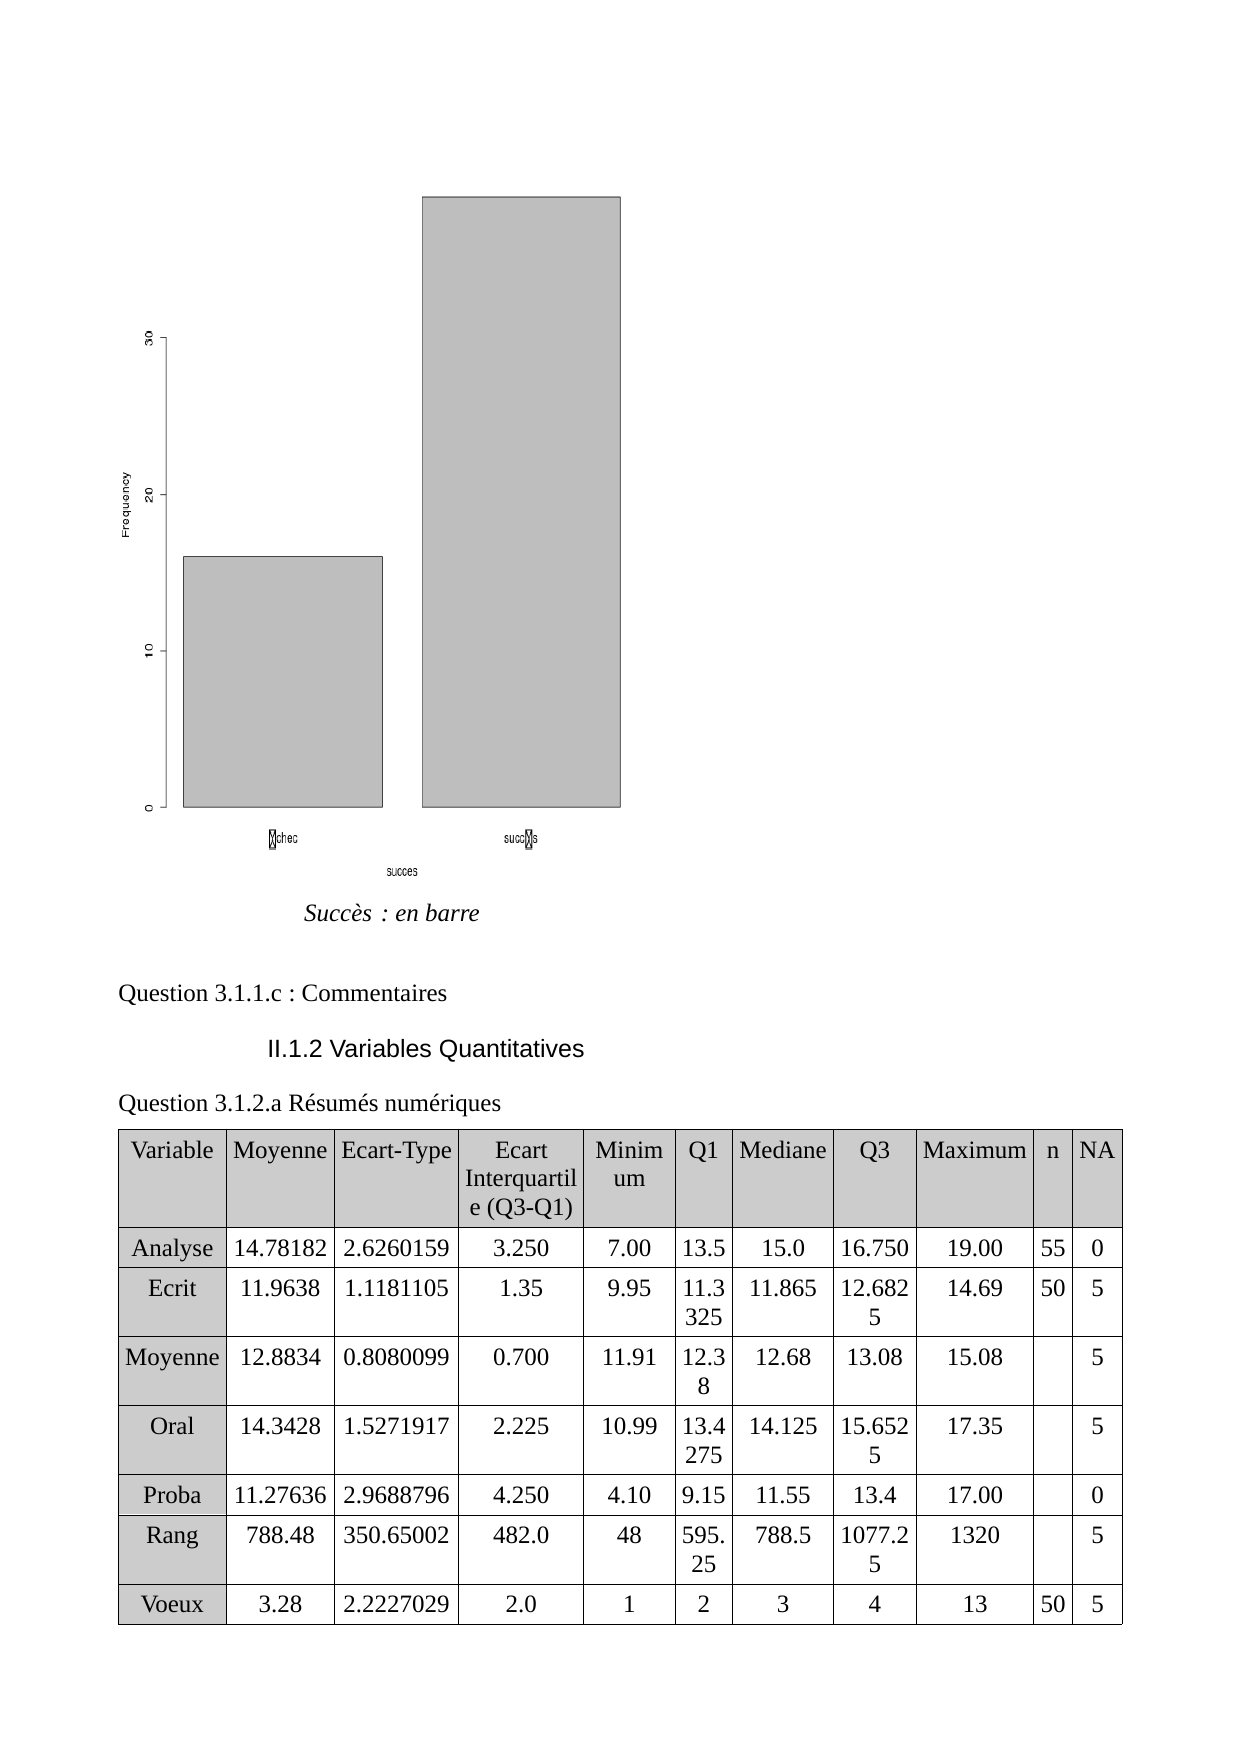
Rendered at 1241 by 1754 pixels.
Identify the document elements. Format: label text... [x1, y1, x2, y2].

table_cell 1.5271917 [335, 1406, 458, 1474]
table_cell Voeux [119, 1585, 226, 1624]
table_cell 1077.25 [834, 1516, 916, 1584]
table_cell 11.9638 [227, 1268, 334, 1336]
table_cell 11.27636 [227, 1475, 334, 1514]
table_cell 48 [584, 1516, 675, 1584]
table_header Ecart-Type [335, 1130, 458, 1227]
table_cell 788.48 [227, 1516, 334, 1584]
table_cell 50 [1034, 1585, 1072, 1624]
table_cell 15.08 [917, 1337, 1033, 1405]
table_header Moyenne [227, 1130, 334, 1227]
table_cell [1034, 1406, 1072, 1474]
table_cell 19.00 [917, 1228, 1033, 1267]
table_cell 0 [1073, 1228, 1122, 1267]
table_cell 13.08 [834, 1337, 916, 1405]
table_cell 13 [917, 1585, 1033, 1624]
table_cell 2.2227029 [335, 1585, 458, 1624]
table_cell 2 [676, 1585, 732, 1624]
table_cell 788.5 [733, 1516, 833, 1584]
table_cell 7.00 [584, 1228, 675, 1267]
table_cell 11.91 [584, 1337, 675, 1405]
text Question 3.1.1.c : Commentaires [118, 978, 1122, 1007]
table_header NA [1073, 1130, 1122, 1227]
table_cell 1 [584, 1585, 675, 1624]
table_cell 2.225 [459, 1406, 583, 1474]
table_cell Oral [119, 1406, 226, 1474]
table_header Q3 [834, 1130, 916, 1227]
table_cell 14.69 [917, 1268, 1033, 1336]
table_cell 1.35 [459, 1268, 583, 1336]
table_cell 17.00 [917, 1475, 1033, 1514]
table_cell 11.865 [733, 1268, 833, 1336]
table_cell 11.3325 [676, 1268, 732, 1336]
table_cell 5 [1073, 1585, 1122, 1624]
table_header Mediane [733, 1130, 833, 1227]
table_cell 0 [1073, 1475, 1122, 1514]
table_cell 14.78182 [227, 1228, 334, 1267]
table_cell Moyenne [119, 1337, 226, 1405]
table_cell 10.99 [584, 1406, 675, 1474]
table_cell 0.700 [459, 1337, 583, 1405]
picture [118, 130, 662, 898]
table_cell 5 [1073, 1406, 1122, 1474]
table_cell Ecrit [119, 1268, 226, 1336]
table_cell 12.6825 [834, 1268, 916, 1336]
table_cell [1034, 1516, 1072, 1584]
table_cell 9.15 [676, 1475, 732, 1514]
table_cell Rang [119, 1516, 226, 1584]
table_cell Proba [119, 1475, 226, 1514]
table_cell 15.0 [733, 1228, 833, 1267]
table_cell 5 [1073, 1516, 1122, 1584]
table_cell 482.0 [459, 1516, 583, 1584]
table_cell 5 [1073, 1337, 1122, 1405]
table_cell 17.35 [917, 1406, 1033, 1474]
table_cell 13.5 [676, 1228, 732, 1267]
table_cell 55 [1034, 1228, 1072, 1267]
table_cell 350.65002 [335, 1516, 458, 1584]
table_cell 1.1181105 [335, 1268, 458, 1336]
table_cell 13.4 [834, 1475, 916, 1514]
table_cell 14.3428 [227, 1406, 334, 1474]
table_cell 2.9688796 [335, 1475, 458, 1514]
table_cell 3 [733, 1585, 833, 1624]
table_cell 4.250 [459, 1475, 583, 1514]
text Question 3.1.2.a Résumés numériques [118, 1088, 1122, 1116]
table_cell 12.38 [676, 1337, 732, 1405]
table_header Minimum [584, 1130, 675, 1227]
table_cell [1034, 1337, 1072, 1405]
table_cell 3.28 [227, 1585, 334, 1624]
subtitle II.1.2 Variables Quantitatives [118, 1034, 1122, 1063]
table_header Ecart Interquartile (Q3-Q1) [459, 1130, 583, 1227]
table_cell [1034, 1475, 1072, 1514]
table_cell 5 [1073, 1268, 1122, 1336]
table_cell 0.8080099 [335, 1337, 458, 1405]
table_cell 16.750 [834, 1228, 916, 1267]
table_cell Analyse [119, 1228, 226, 1267]
table_cell 14.125 [733, 1406, 833, 1474]
table_cell 9.95 [584, 1268, 675, 1336]
table_header Variable [119, 1130, 226, 1227]
table_header n [1034, 1130, 1072, 1227]
text Succès : en barre [118, 898, 661, 927]
table_cell 15.6525 [834, 1406, 916, 1474]
table_cell 595.25 [676, 1516, 732, 1584]
table_cell 12.68 [733, 1337, 833, 1405]
table_cell 4.10 [584, 1475, 675, 1514]
table_cell 3.250 [459, 1228, 583, 1267]
table_header Maximum [917, 1130, 1033, 1227]
table_cell 2.6260159 [335, 1228, 458, 1267]
table_cell 4 [834, 1585, 916, 1624]
table_cell 13.4275 [676, 1406, 732, 1474]
table_header Q1 [676, 1130, 732, 1227]
table_cell 12.8834 [227, 1337, 334, 1405]
table_cell 1320 [917, 1516, 1033, 1584]
table_cell 2.0 [459, 1585, 583, 1624]
table_cell 50 [1034, 1268, 1072, 1336]
table_cell 11.55 [733, 1475, 833, 1514]
